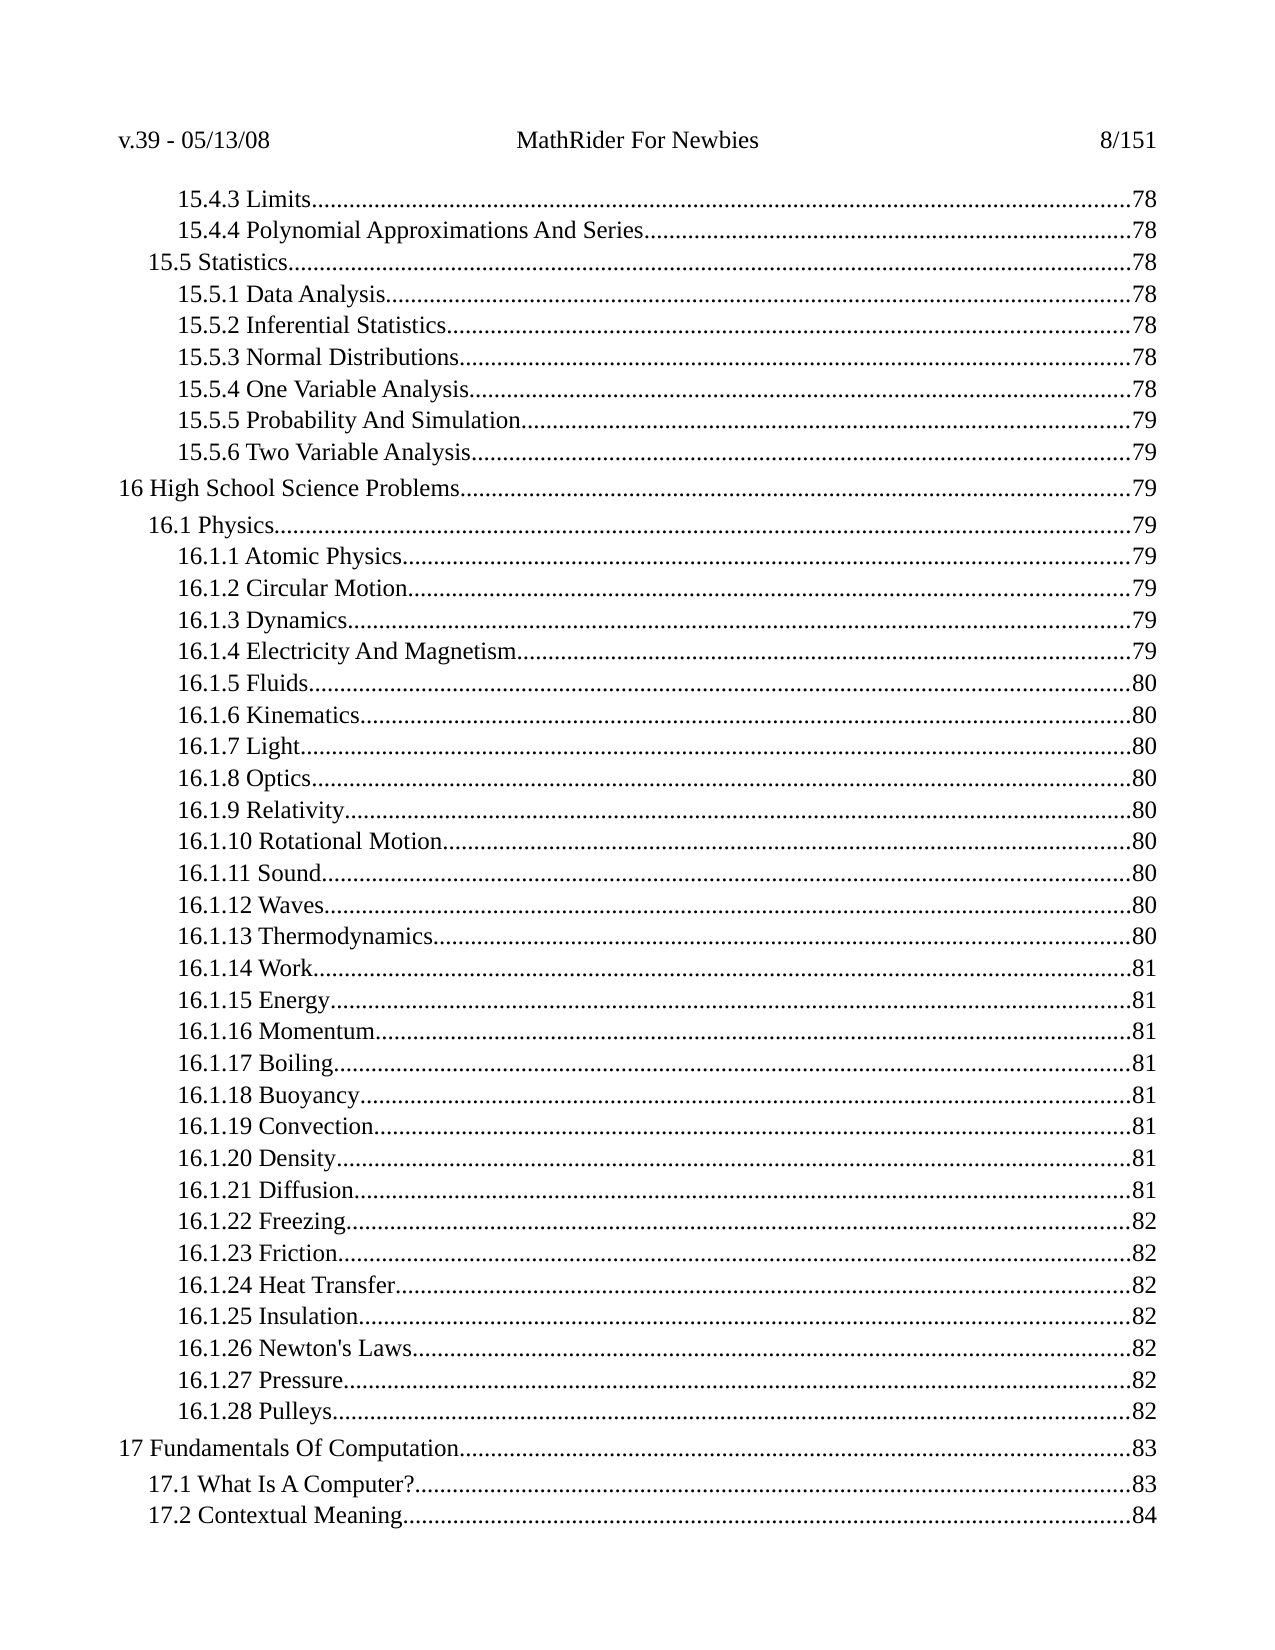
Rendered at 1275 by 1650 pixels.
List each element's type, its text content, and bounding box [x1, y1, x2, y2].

text 16.1.17 Boiling 81 [177, 1048, 1157, 1077]
text 15.4.4 Polynomial Approximations And Series 78 [177, 216, 1157, 244]
text 15.5.5 Probability And Simulation 79 [177, 406, 1157, 434]
text 15.5.6 Two Variable Analysis 79 [177, 437, 1157, 466]
text 15.4.3 Limits 78 [177, 184, 1157, 213]
text 16.1.24 Heat Transfer 82 [177, 1270, 1157, 1298]
text 16.1.22 Freezing 82 [177, 1206, 1157, 1235]
text 16.1.11 Sound 80 [177, 858, 1157, 887]
text 16.1.13 Thermodynamics 80 [177, 921, 1157, 950]
text 16.1.27 Pressure 82 [177, 1365, 1157, 1393]
text 15.5.2 Inferential Statistics 78 [177, 311, 1157, 339]
text 16.1.26 Newton's Laws 82 [177, 1333, 1157, 1362]
text 16.1.16 Momentum 81 [177, 1016, 1157, 1045]
text 15.5.4 One Variable Analysis 78 [177, 374, 1157, 403]
text 17.2 Contextual Meaning 84 [148, 1501, 1157, 1529]
text 16.1.3 Dynamics 79 [177, 605, 1157, 633]
text 16.1.8 Optics 80 [177, 763, 1157, 792]
text 16.1.4 Electricity And Magnetism 79 [177, 636, 1157, 665]
text 16.1.20 Density 81 [177, 1143, 1157, 1172]
text 15.5 Statistics 78 [148, 247, 1157, 276]
text 16.1.18 Buoyancy 81 [177, 1080, 1157, 1108]
text 16.1.14 Work 81 [177, 953, 1157, 982]
text 16.1.12 Waves 80 [177, 890, 1157, 918]
text 15.5.1 Data Analysis 78 [177, 279, 1157, 308]
text 16.1.7 Light 80 [177, 731, 1157, 760]
text 16.1.21 Diffusion 81 [177, 1175, 1157, 1203]
text 16.1.6 Kinematics 80 [177, 700, 1157, 728]
text 16 High School Science Problems 79 [118, 473, 1157, 502]
text 16.1.23 Friction 82 [177, 1238, 1157, 1267]
text 17.1 What Is A Computer? 83 [148, 1469, 1157, 1498]
text 16.1.10 Rotational Motion 80 [177, 826, 1157, 855]
text 17 Fundamentals Of Computation 83 [118, 1433, 1157, 1461]
text 16.1.9 Relativity 80 [177, 795, 1157, 823]
text 16.1.28 Pulleys 82 [177, 1396, 1157, 1425]
text 16.1.19 Convection 81 [177, 1111, 1157, 1140]
text 16.1.15 Energy 81 [177, 985, 1157, 1013]
text 16.1.25 Insulation 82 [177, 1301, 1157, 1330]
text 16.1.1 Atomic Physics 79 [177, 541, 1157, 570]
text 16.1.2 Circular Motion 79 [177, 573, 1157, 602]
text 15.5.3 Normal Distributions 78 [177, 342, 1157, 371]
text 16.1 Physics 79 [148, 510, 1157, 538]
text 16.1.5 Fluids 80 [177, 668, 1157, 697]
